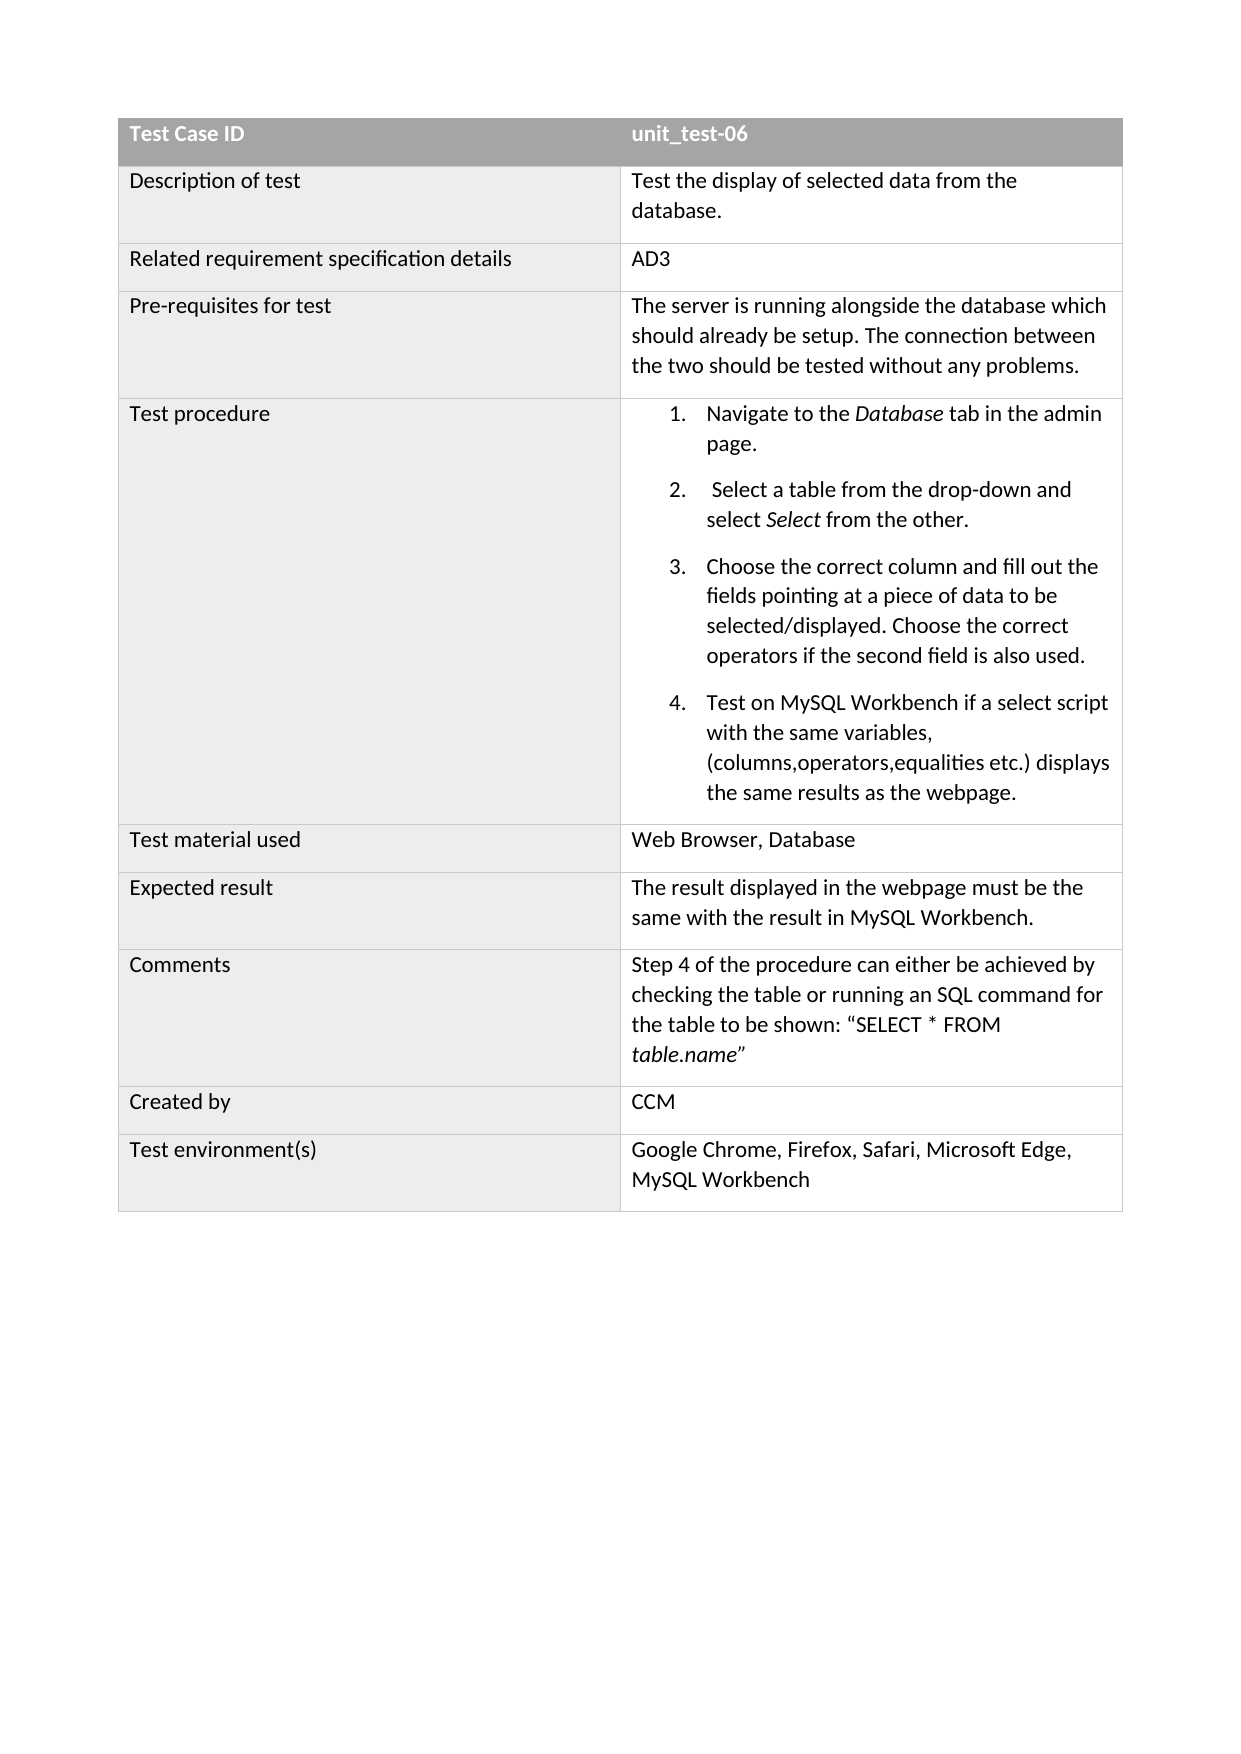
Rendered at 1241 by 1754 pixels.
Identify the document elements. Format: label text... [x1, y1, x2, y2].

table_cell The result displayed in the webpage must be the same with the result in MySQL Workbench. [621, 873, 1122, 949]
table_header Test Case ID [119, 119, 620, 166]
table_cell Navigate to the Database tab in the admin page. Select a table from the drop-down and select Select from the other. Choose the correct column and fill out the fields pointing at a piece of data to be selected/displayed. Choose the correct operators if the second field is also used. Test on MySQL Workbench if a select script with the same variables, (columns,operators,equalities etc.) displays the same results as the webpage. [621, 399, 1122, 824]
table_cell Test procedure [119, 399, 620, 824]
table_cell Test the display of selected data from the database. [621, 167, 1122, 243]
table_cell Related requirement specification details [119, 244, 620, 291]
table_cell AD3 [621, 244, 1122, 291]
table_cell Step 4 of the procedure can either be achieved by checking the table or running an SQL command for the table to be shown: “SELECT * FROM table.name” [621, 950, 1122, 1086]
table_cell Web Browser, Database [621, 825, 1122, 872]
table_cell Google Chrome, Firefox, Safari, Microsoft Edge, MySQL Workbench [621, 1135, 1122, 1211]
table_cell Test material used [119, 825, 620, 872]
table_cell Test environment(s) [119, 1135, 620, 1211]
table_cell Created by [119, 1087, 620, 1134]
table_cell The server is running alongside the database which should already be setup. The connection between the two should be tested without any problems. [621, 292, 1122, 398]
table_cell Pre-requisites for test [119, 292, 620, 398]
table_cell Expected result [119, 873, 620, 949]
table_cell Comments [119, 950, 620, 1086]
table_header unit_test-06 [620, 119, 1122, 166]
table_cell CCM [621, 1087, 1122, 1134]
table_cell Description of test [119, 167, 620, 243]
